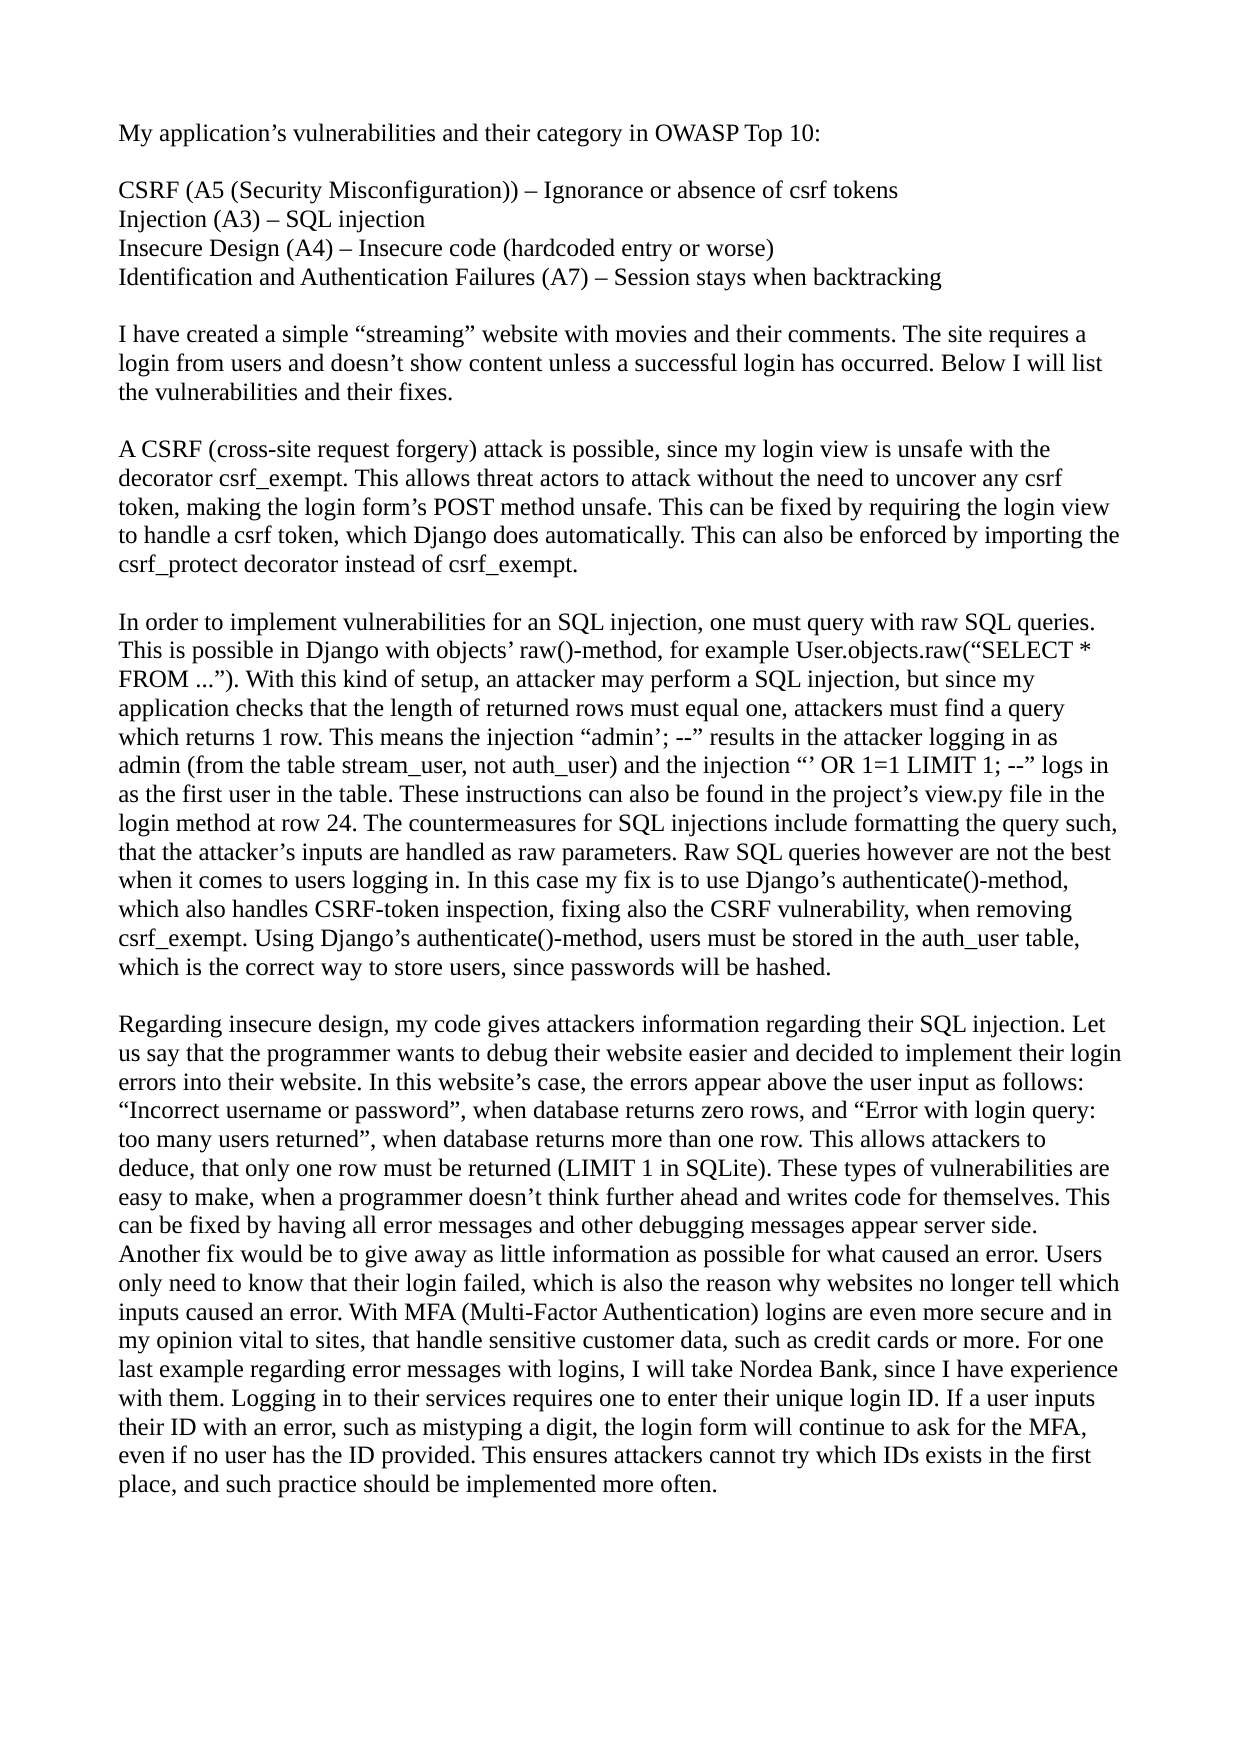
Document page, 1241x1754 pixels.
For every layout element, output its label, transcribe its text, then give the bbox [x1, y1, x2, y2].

text My application’s vulnerabilities and their category in OWASP Top 10: [118, 118, 1122, 147]
text Injection (A3) – SQL injection [118, 204, 1122, 233]
text A CSRF (cross-site request forgery) attack is possible, since my login view is unsafe with the decorator csrf_exempt. This allows threat actors to attack without the need to uncover any csrf token, making the login form’s POST method unsafe. This can be fixed by requiring the login view to handle a csrf token, which Django does automatically. This can also be enforced by importing the csrf_protect decorator instead of csrf_exempt. [118, 434, 1122, 578]
text In order to implement vulnerabilities for an SQL injection, one must query with raw SQL queries. This is possible in Django with objects’ raw()-method, for example User.objects.raw(“SELECT * FROM ...”). With this kind of setup, an attacker may perform a SQL injection, but since my application checks that the length of returned rows must equal one, attackers must find a query which returns 1 row. This means the injection “admin’; --” results in the attacker logging in as admin (from the table stream_user, not auth_user) and the injection “’ OR 1=1 LIMIT 1; --” logs in as the first user in the table. These instructions can also be found in the project’s view.py file in the login method at row 24. The countermeasures for SQL injections include formatting the query such, that the attacker’s inputs are handled as raw parameters. Raw SQL queries however are not the best when it comes to users logging in. In this case my fix is to use Django’s authenticate()-method, which also handles CSRF-token inspection, fixing also the CSRF vulnerability, when removing csrf_exempt. Using Django’s authenticate()-method, users must be stored in the auth_user table, which is the correct way to store users, since passwords will be hashed. [118, 607, 1122, 981]
text Insecure Design (A4) – Insecure code (hardcoded entry or worse) [118, 233, 1122, 262]
text I have created a simple “streaming” website with movies and their comments. The site requires a login from users and doesn’t show content unless a successful login has occurred. Below I will list the vulnerabilities and their fixes. [118, 319, 1122, 406]
text Regarding insecure design, my code gives attackers information regarding their SQL injection. Let us say that the programmer wants to debug their website easier and decided to implement their login errors into their website. In this website’s case, the errors appear above the user input as follows: “Incorrect username or password”, when database returns zero rows, and “Error with login query: too many users returned”, when database returns more than one row. This allows attackers to deduce, that only one row must be returned (LIMIT 1 in SQLite). These types of vulnerabilities are easy to make, when a programmer doesn’t think further ahead and writes code for themselves. This can be fixed by having all error messages and other debugging messages appear server side. Another fix would be to give away as little information as possible for what caused an error. Users only need to know that their login failed, which is also the reason why websites no longer tell which inputs caused an error. With MFA (Multi-Factor Authentication) logins are even more secure and in my opinion vital to sites, that handle sensitive customer data, such as credit cards or more. For one last example regarding error messages with logins, I will take Nordea Bank, since I have experience with them. Logging in to their services requires one to enter their unique login ID. If a user inputs their ID with an error, such as mistyping a digit, the login form will continue to ask for the MFA, even if no user has the ID provided. This ensures attackers cannot try which IDs exists in the first place, and such practice should be implemented more often. [118, 1009, 1122, 1498]
text CSRF (A5 (Security Misconfiguration)) – Ignorance or absence of csrf tokens [118, 176, 1122, 204]
text Identification and Authentication Failures (A7) – Session stays when backtracking [118, 262, 1122, 291]
